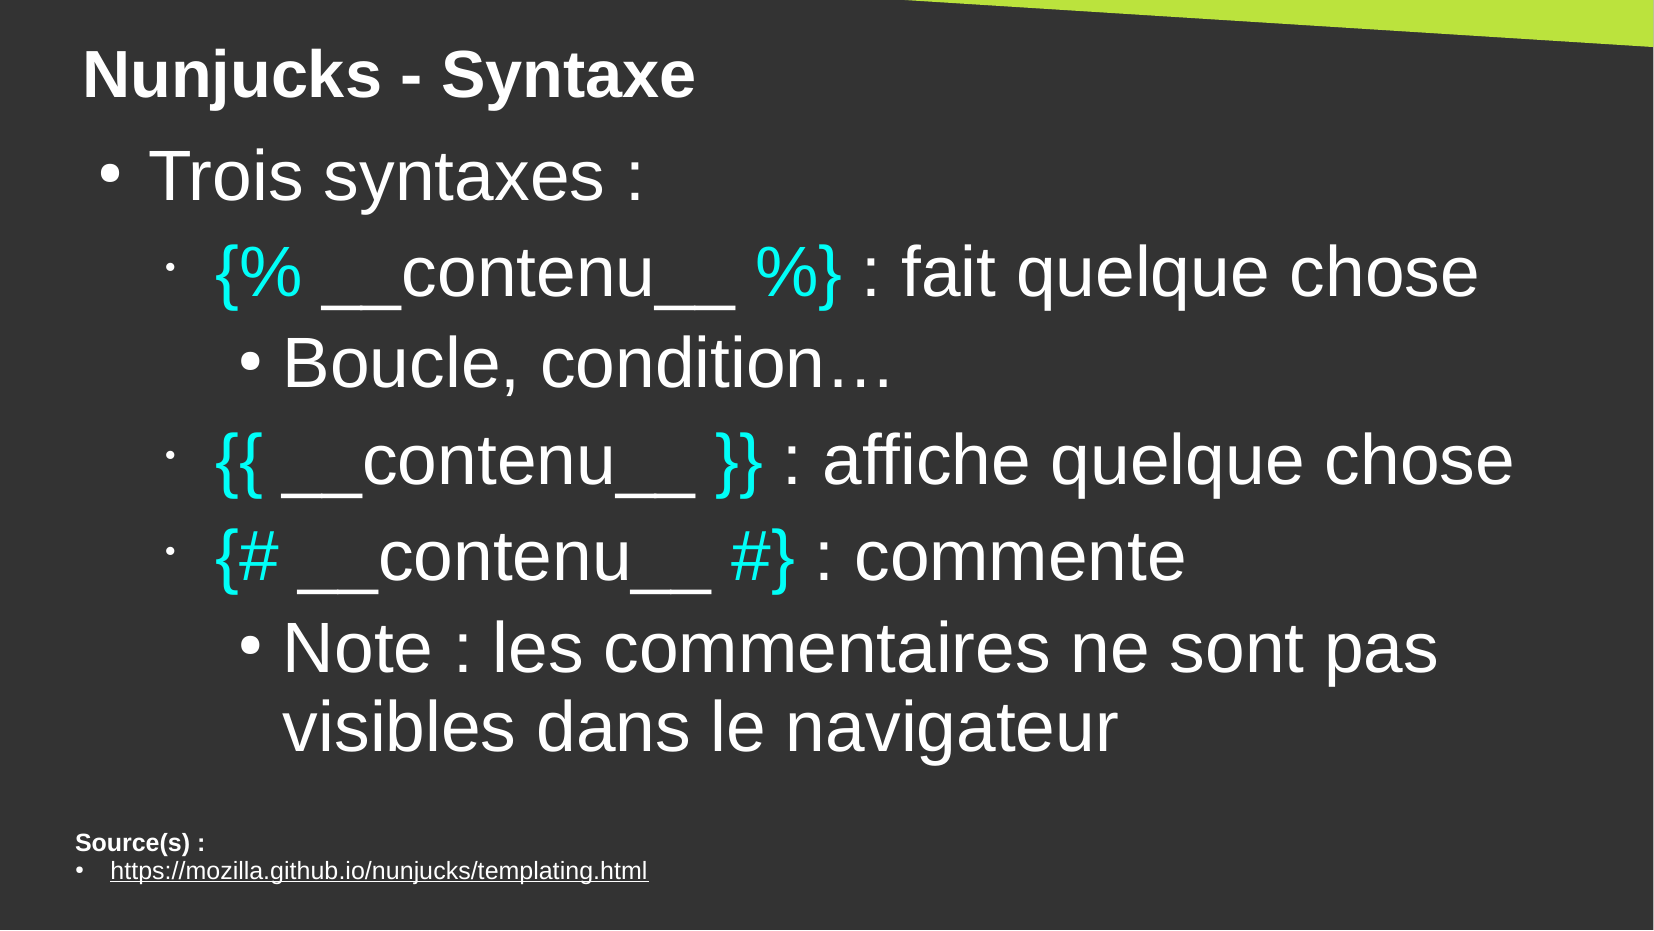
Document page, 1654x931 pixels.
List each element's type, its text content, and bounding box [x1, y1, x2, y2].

text_box Source(s) : https://mozilla.github.io/nunjucks/templating.html [60, 821, 1546, 931]
title Nunjucks - Syntaxe [82, 37, 1571, 112]
list Trois syntaxes : {% __contenu__ %} : fait quelque chose Boucle, condition… {{ __contenu__ }} : affiche quelque chose {# __contenu__ #} : commente Note : les commentaires ne sont pas visibles dans le navigateur [80, 135, 1619, 768]
text_box [904, 0, 1654, 48]
